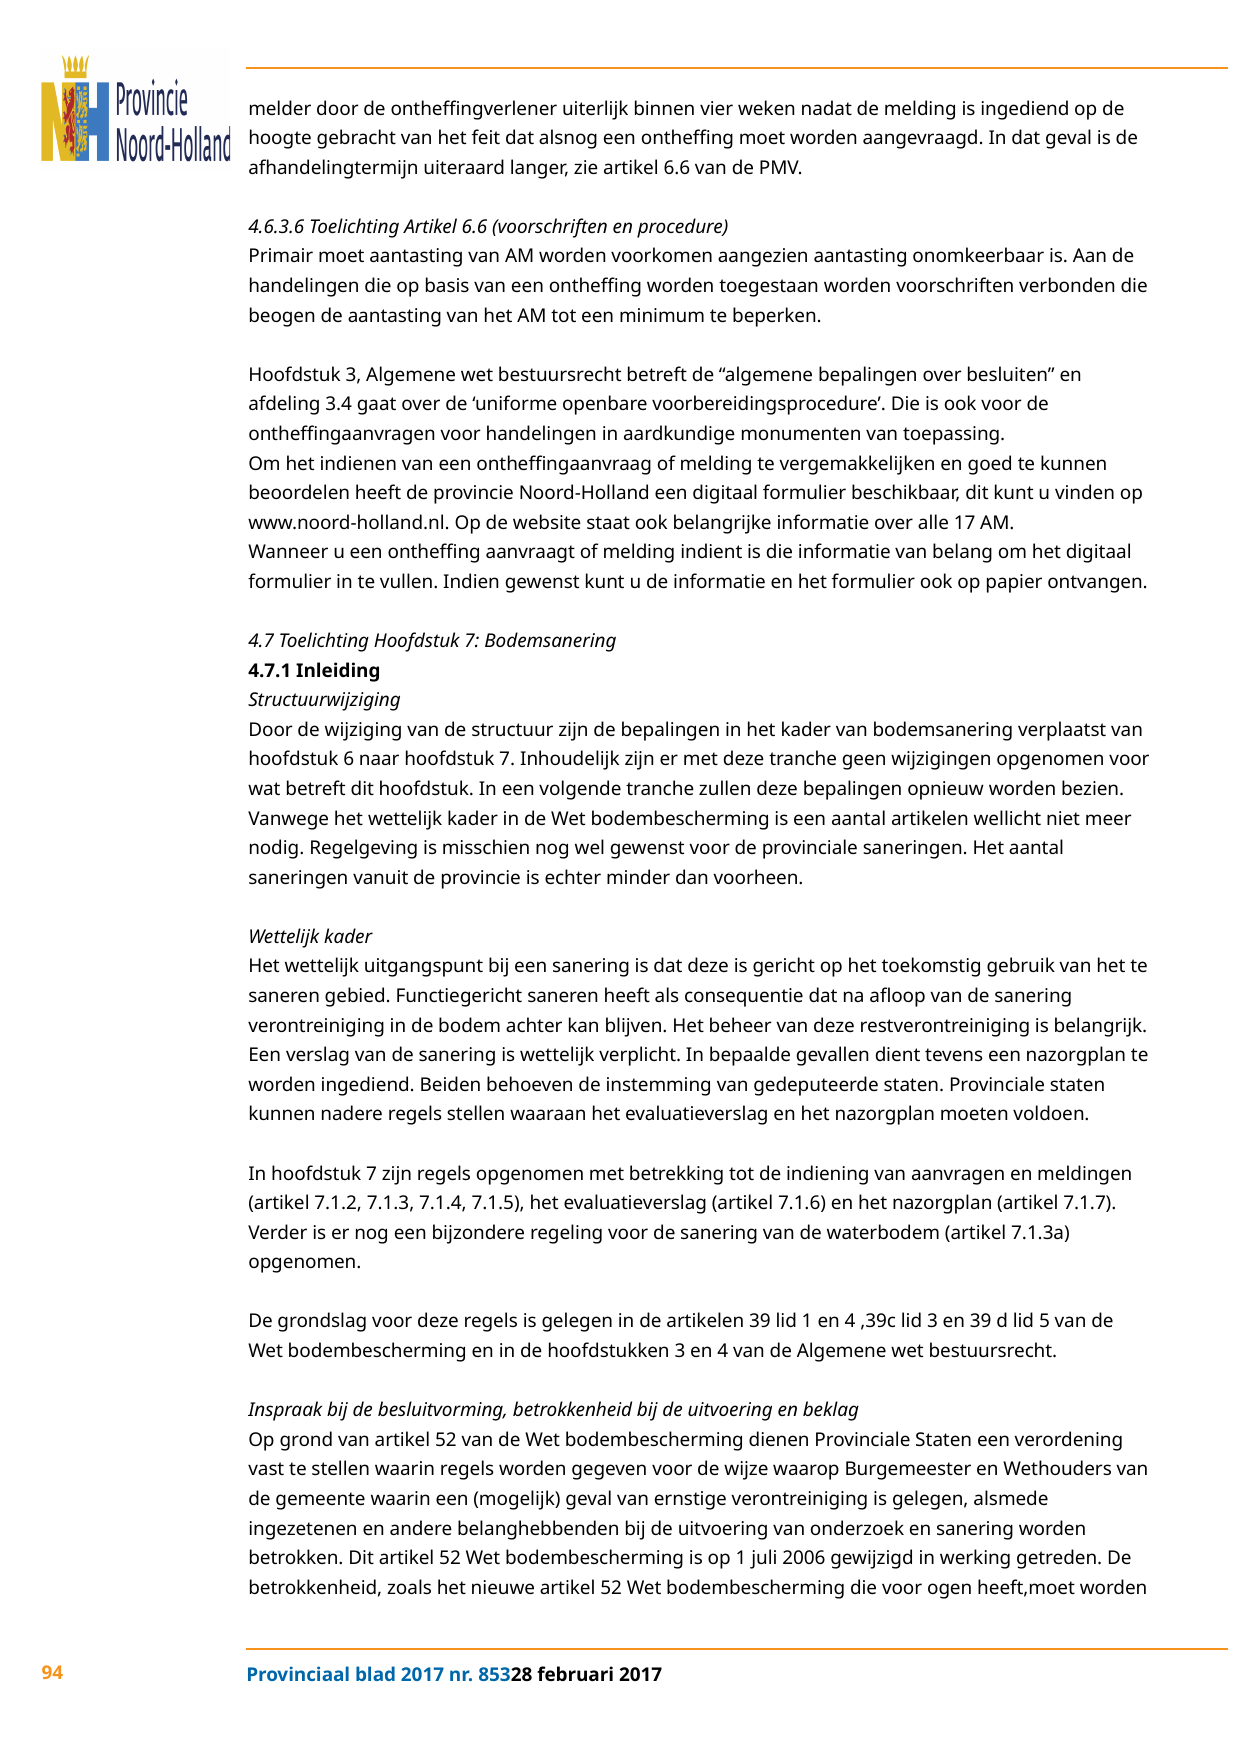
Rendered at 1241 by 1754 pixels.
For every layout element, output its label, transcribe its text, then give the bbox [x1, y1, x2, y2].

text 4.6.3.6 Toelichting Artikel 6.6 (voorschriften en procedure) [248, 213, 1152, 239]
text Structuurwijziging [248, 686, 1152, 712]
text Om het indienen van een ontheffingaanvraag of melding te vergemakkelijken en goed te kunnen beoordelen heeft de provincie Noord-Holland een digitaal formulier beschikbaar, dit kunt u vinden op www.noord-holland.nl. Op de website staat ook belangrijke informatie over alle 17 AM. [248, 450, 1152, 535]
text Wanneer u een ontheffing aanvraagt of melding indient is die informatie van belang om het digitaal formulier in te vullen. Indien gewenst kunt u de informatie en het formulier ook op papier ontvangen. [248, 538, 1152, 594]
text In hoofdstuk 7 zijn regels opgenomen met betrekking tot de indiening van aanvragen en meldingen (artikel 7.1.2, 7.1.3, 7.1.4, 7.1.5), het evaluatieverslag (artikel 7.1.6) en het nazorgplan (artikel 7.1.7). Verder is er nog een bijzondere regeling voor de sanering van de waterbodem (artikel 7.1.3a) opgenomen. [248, 1160, 1152, 1274]
text Hoofdstuk 3, Algemene wet bestuursrecht betreft de “algemene bepalingen over besluiten” en afdeling 3.4 gaat over de ‘uniforme openbare voorbereidingsprocedure’. Die is ook voor de ontheffingaanvragen voor handelingen in aardkundige monumenten van toepassing. [248, 361, 1152, 446]
picture [41, 47, 231, 172]
text Het wettelijk uitgangspunt bij een sanering is dat deze is gericht op het toekomstig gebruik van het te saneren gebied. Functiegericht saneren heeft als consequentie dat na afloop van de sanering verontreiniging in de bodem achter kan blijven. Het beheer van deze restverontreiniging is belangrijk. Een verslag van de sanering is wettelijk verplicht. In bepaalde gevallen dient tevens een nazorgplan te worden ingediend. Beiden behoeven de instemming van gedeputeerde staten. Provinciale staten kunnen nadere regels stellen waaraan het evaluatieverslag en het nazorgplan moeten voldoen. [248, 953, 1152, 1126]
text melder door de ontheffingverlener uiterlijk binnen vier weken nadat de melding is ingediend op de hoogte gebracht van het feit dat alsnog een ontheffing moet worden aangevraagd. In dat geval is de afhandelingtermijn uiteraard langer, zie artikel 6.6 van de PMV. [248, 95, 1152, 180]
text De grondslag voor deze regels is gelegen in de artikelen 39 lid 1 en 4 ,39c lid 3 en 39 d lid 5 van de Wet bodembescherming en in de hoofdstukken 3 en 4 van de Algemene wet bestuursrecht. [248, 1308, 1152, 1363]
text Wettelijk kader [248, 923, 1152, 949]
text 4.7.1 Inleiding [248, 657, 1152, 683]
text Door de wijziging van de structuur zijn de bepalingen in het kader van bodemsanering verplaatst van hoofdstuk 6 naar hoofdstuk 7. Inhoudelijk zijn er met deze tranche geen wijzigingen opgenomen voor wat betreft dit hoofdstuk. In een volgende tranche zullen deze bepalingen opnieuw worden bezien. Vanwege het wettelijk kader in de Wet bodembescherming is een aantal artikelen wellicht niet meer nodig. Regelgeving is misschien nog wel gewenst voor de provinciale saneringen. Het aantal saneringen vanuit de provincie is echter minder dan voorheen. [248, 716, 1152, 890]
text Inspraak bij de besluitvorming, betrokkenheid bij de uitvoering en beklag [248, 1396, 1152, 1422]
text Primair moet aantasting van AM worden voorkomen aangezien aantasting onomkeerbaar is. Aan de handelingen die op basis van een ontheffing worden toegestaan worden voorschriften verbonden die beogen de aantasting van het AM tot een minimum te beperken. [248, 243, 1152, 328]
text Op grond van artikel 52 van de Wet bodembescherming dienen Provinciale Staten een verordening vast te stellen waarin regels worden gegeven voor de wijze waarop Burgemeester en Wethouders van de gemeente waarin een (mogelijk) geval van ernstige verontreiniging is gelegen, alsmede ingezetenen en andere belanghebbenden bij de uitvoering van onderzoek en sanering worden betrokken. Dit artikel 52 Wet bodembescherming is op 1 juli 2006 gewijzigd in werking getreden. De betrokkenheid, zoals het nieuwe artikel 52 Wet bodembescherming die voor ogen heeft,moet worden [248, 1426, 1152, 1600]
text 4.7 Toelichting Hoofdstuk 7: Bodemsanering [248, 627, 1152, 653]
